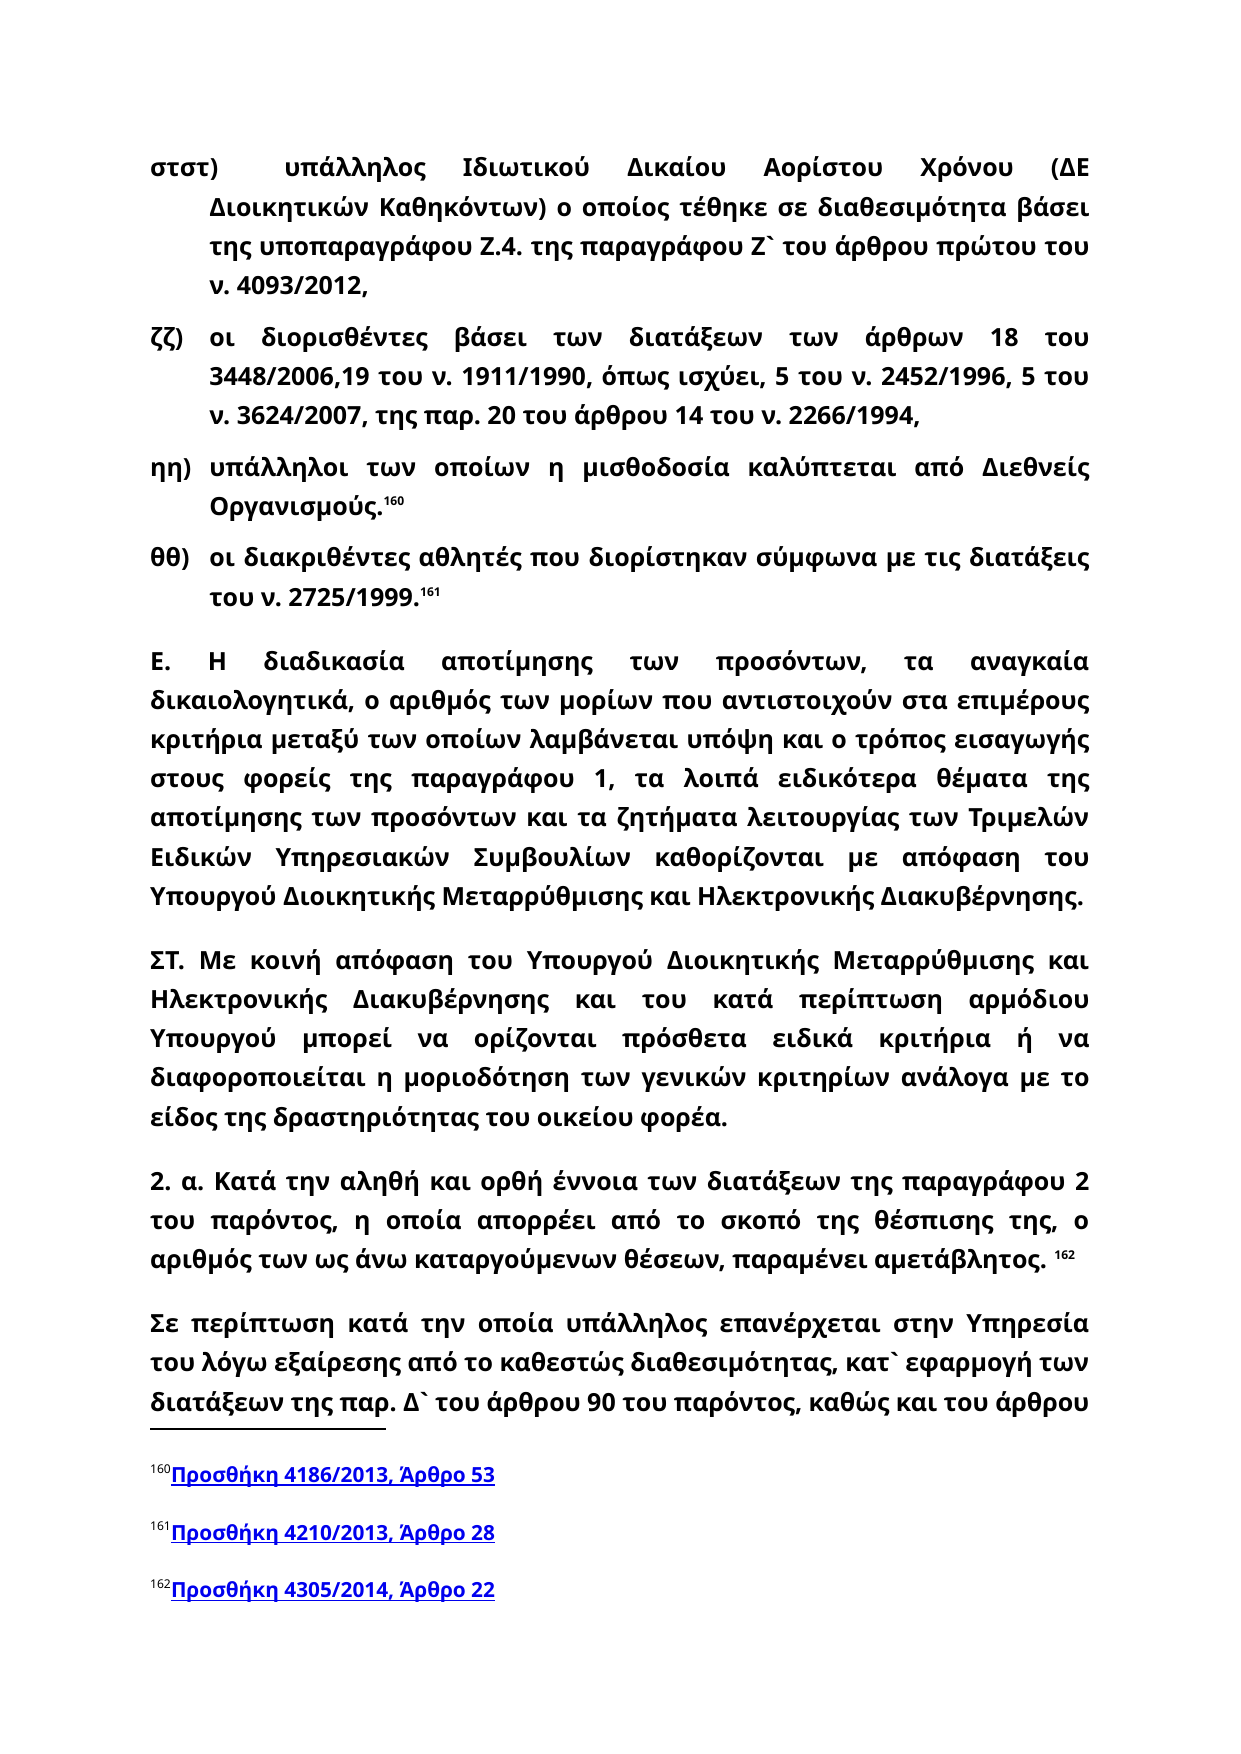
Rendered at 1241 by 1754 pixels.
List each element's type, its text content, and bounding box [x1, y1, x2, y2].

text Προσθήκη 4186/2013, Άρθρο 53 [150, 1460, 1090, 1489]
text 2. α. Κατά την αληθή και ορθή έννοια των διατάξεων της παραγράφου 2 του παρόντος, η οποία απορρέει από το σκοπό της θέσπισης της, ο αριθμός των ως άνω καταργούμενων θέσεων, παραμένει αμετάβλητος. [150, 1163, 1090, 1276]
list θθ) οι διακριθέντες αθλητές που διορίστηκαν σύμφωνα με τις διατάξεις του ν. 2725/1999. [150, 540, 1090, 613]
list ζζ) οι διορισθέντες βάσει των διατάξεων των άρθρων 18 του 3448/2006,19 του ν. 1911/1990, όπως ισχύει, 5 του ν. 2452/1996, 5 του ν. 3624/2007, της παρ. 20 του άρθρου 14 του ν. 2266/1994, [150, 319, 1090, 432]
list ηη) υπάλληλοι των οποίων η μισθοδοσία καλύπτεται από Διεθνείς Οργανισμούς. [150, 449, 1090, 522]
text Σε περίπτωση κατά την οποία υπάλληλος επανέρχεται στην Υπηρεσία του λόγω εξαίρεσης από το καθεστώς διαθεσιμότητας, κατ` εφαρμογή των διατάξεων της παρ. Δ` του άρθρου 90 του παρόντος, καθώς και του άρθρου [150, 1306, 1090, 1418]
text ΣΤ. Με κοινή απόφαση του Υπουργού Διοικητικής Μεταρρύθμισης και Ηλεκτρονικής Διακυβέρνησης και του κατά περίπτωση αρμόδιου Υπουργού μπορεί να ορίζονται πρόσθετα ειδικά κριτήρια ή να διαφοροποιείται η μοριοδότηση των γενικών κριτηρίων ανάλογα με το είδος της δραστηριότητας του οικείου φορέα. [150, 942, 1090, 1133]
text Προσθήκη 4210/2013, Άρθρο 28 [150, 1518, 1090, 1546]
text Προσθήκη 4305/2014, Άρθρο 22 [150, 1576, 1090, 1604]
text Ε. Η διαδικασία αποτίμησης των προσόντων, τα αναγκαία δικαιολογητικά, ο αριθμός των μορίων που αντιστοιχούν στα επιμέρους κριτήρια μεταξύ των οποίων λαμβάνεται υπόψη και ο τρόπος εισαγωγής στους φορείς της παραγράφου 1, τα λοιπά ειδικότερα θέματα της αποτίμησης των προσόντων και τα ζητήματα λειτουργίας των Τριμελών Ειδικών Υπηρεσιακών Συμβουλίων καθορίζονται με απόφαση του Υπουργού Διοικητικής Μεταρρύθμισης και Ηλεκτρονικής Διακυβέρνησης. [150, 643, 1090, 912]
list στστ) υπάλληλος Ιδιωτικού Δικαίου Αορίστου Χρόνου (ΔΕ Διοικητικών Καθηκόντων) ο οποίος τέθηκε σε διαθεσιμότητα βάσει της υποπαραγράφου Ζ.4. της παραγράφου Ζ` του άρθρου πρώτου του ν. 4093/2012, [150, 150, 1090, 302]
